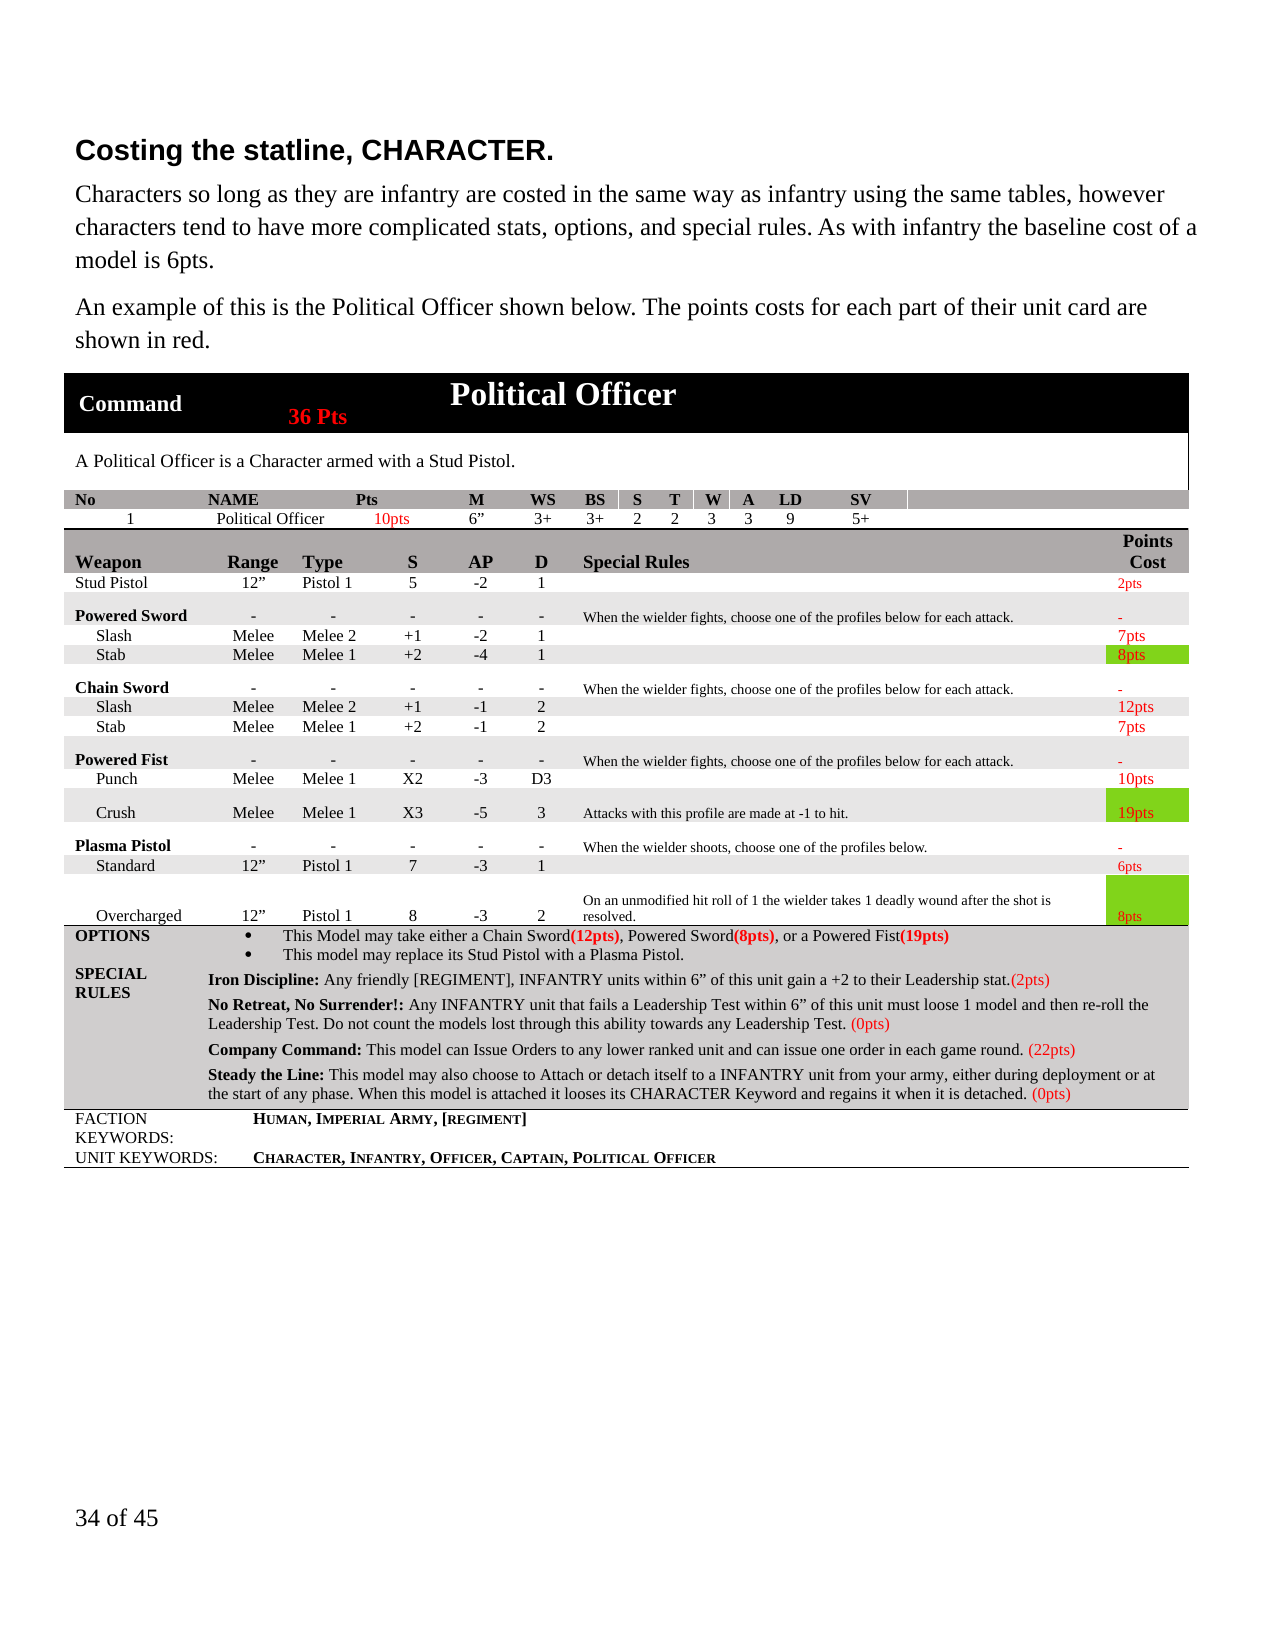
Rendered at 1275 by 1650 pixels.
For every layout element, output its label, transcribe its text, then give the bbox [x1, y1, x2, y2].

table_cell - [291, 736, 375, 769]
table_cell +1 [375, 625, 450, 644]
table_cell - [216, 592, 291, 625]
table_cell When the wielder fights, choose one of the profiles below for each attack. [572, 736, 1106, 769]
table_cell Pistol 1 [291, 855, 375, 874]
table_cell 9 [767, 509, 814, 528]
table_cell 1 [511, 645, 572, 664]
table_cell AP [450, 530, 511, 573]
table_cell Powered Fist [64, 736, 216, 769]
table_cell -3 [450, 769, 511, 788]
table_cell 12pts [1106, 697, 1189, 716]
table_cell Special Rules [64, 964, 197, 1109]
table_cell - [1106, 592, 1189, 625]
table_cell 12” [216, 573, 291, 592]
table_cell 1 [511, 573, 572, 592]
table_cell Melee 1 [291, 769, 375, 788]
table_cell -1 [450, 716, 511, 736]
table_cell Pts [344, 490, 439, 509]
table_cell - [511, 664, 572, 697]
table_cell Attacks with this profile are made at -1 to hit. [572, 788, 1106, 822]
table_cell Melee [216, 625, 291, 644]
table_cell - [450, 592, 511, 625]
table_cell - [511, 822, 572, 855]
table_cell Powered Sword [64, 592, 216, 625]
table_cell Unit KEYWORDs: [64, 1148, 242, 1167]
table_cell +2 [375, 645, 450, 664]
table_cell M [439, 490, 514, 509]
table_cell Melee 2 [291, 625, 375, 644]
table_cell Name [197, 490, 344, 509]
table_cell Stab [64, 716, 216, 736]
table_cell When the wielder fights, choose one of the profiles below for each attack. [572, 664, 1106, 697]
table_cell BS [572, 490, 618, 509]
table_cell 2pts [1106, 573, 1189, 592]
text An example of this is the Political Officer shown below. The points costs for each part of their unit card are shown in red. [75, 292, 1200, 354]
table_cell [572, 769, 1106, 788]
table_cell A [730, 490, 767, 509]
table_cell 12” [216, 855, 291, 874]
table_cell Melee 1 [291, 716, 375, 736]
table_cell 7pts [1106, 625, 1189, 644]
table_cell 1 [511, 625, 572, 644]
table_cell -2 [450, 573, 511, 592]
table_cell No [64, 490, 197, 509]
table_cell - [216, 736, 291, 769]
table_cell Political Officer [197, 509, 344, 528]
table_cell - [375, 592, 450, 625]
table_cell -5 [450, 788, 511, 822]
table_cell Melee [216, 788, 291, 822]
table_cell X3 [375, 788, 450, 822]
table_cell 10pts [1106, 769, 1189, 788]
table_cell - [450, 736, 511, 769]
table_cell 8pts [1106, 645, 1189, 664]
table_cell -4 [450, 645, 511, 664]
table_cell 2 [511, 875, 572, 925]
table_cell 3 [730, 509, 767, 528]
table_cell S [375, 530, 450, 573]
table_cell 5+ [814, 509, 907, 528]
table_cell When the wielder shoots, choose one of the profiles below. [572, 822, 1106, 855]
table_cell Crush [64, 788, 216, 822]
table_cell - [291, 664, 375, 697]
table_cell Slash [64, 625, 216, 644]
table_cell 6” [439, 509, 514, 528]
table_cell T [656, 490, 693, 509]
table_cell - [450, 664, 511, 697]
table_header Command [64, 374, 197, 433]
table_cell Pistol 1 [291, 875, 375, 925]
table_cell - [1106, 822, 1189, 855]
table_cell - [1106, 664, 1189, 697]
table_cell - [511, 736, 572, 769]
table_cell - [291, 822, 375, 855]
table_cell - [375, 664, 450, 697]
table_cell Character, Infantry, Officer, Captain, Political Officer [242, 1148, 1189, 1167]
table_cell When the wielder fights, choose one of the profiles below for each attack. [572, 592, 1106, 625]
table_cell [908, 490, 1189, 509]
table_cell [908, 509, 1189, 528]
subtitle Costing the statline, CHARACTER. [75, 133, 1200, 166]
table_cell - [375, 736, 450, 769]
table_cell 3+ [572, 509, 618, 528]
table_cell Weapon [64, 530, 216, 573]
table_cell Punch [64, 769, 216, 788]
table_cell -3 [450, 855, 511, 874]
table_cell 8 [375, 875, 450, 925]
table_cell 7pts [1106, 716, 1189, 736]
table_cell -1 [450, 697, 511, 716]
table_cell Melee [216, 645, 291, 664]
table_cell Points Cost [1106, 528, 1189, 573]
table_cell -2 [450, 625, 511, 644]
table_cell 6pts [1106, 855, 1189, 874]
table_cell - [216, 822, 291, 855]
table_cell Type [291, 530, 375, 573]
table_cell 19pts [1106, 788, 1189, 822]
table_cell [572, 645, 1106, 664]
table_cell 8pts [1106, 875, 1189, 925]
table_cell 1 [64, 509, 197, 528]
table_cell Slash [64, 697, 216, 716]
table_cell OPTIONS [64, 926, 197, 964]
table_cell Ld [767, 490, 814, 509]
table_cell [572, 625, 1106, 644]
table_header Political Officer [439, 374, 1189, 433]
table_cell - [375, 822, 450, 855]
table_cell FACTION KEYWORDS: [64, 1110, 242, 1147]
table_cell 2 [511, 716, 572, 736]
table_cell 1 [511, 855, 572, 874]
table_cell Chain Sword [64, 664, 216, 697]
table_cell 3 [511, 788, 572, 822]
table_cell +2 [375, 716, 450, 736]
table_cell 5 [375, 573, 450, 592]
table_cell - [291, 592, 375, 625]
table_cell Sv [814, 490, 907, 509]
table_cell +1 [375, 697, 450, 716]
table_cell W [694, 490, 729, 509]
table_cell Stab [64, 645, 216, 664]
table_cell Melee 1 [291, 788, 375, 822]
table_cell Overcharged [64, 875, 216, 925]
text Characters so long as they are infantry are costed in the same way as infantry using the same tables, however characters tend to have more complicated stats, options, and special rules. As with infantry the baseline cost of a model is 6pts. [75, 179, 1200, 273]
table_cell Melee 1 [291, 645, 375, 664]
table_cell S [619, 490, 656, 509]
table_cell 3+ [514, 509, 572, 528]
table_cell - [450, 822, 511, 855]
table_cell D [511, 530, 572, 573]
table_cell - [511, 592, 572, 625]
table_cell Melee [216, 697, 291, 716]
table_cell 7 [375, 855, 450, 874]
table_header 36 Pts [197, 374, 438, 433]
table_cell -3 [450, 875, 511, 925]
table_cell [572, 716, 1106, 736]
table_cell Melee [216, 716, 291, 736]
table_cell A Political Officer is a Character armed with a Stud Pistol. [64, 433, 1188, 490]
table_cell 12” [216, 875, 291, 925]
table_cell 3 [694, 509, 729, 528]
table_cell [572, 573, 1106, 592]
table_cell Range [216, 530, 291, 573]
table_cell Standard [64, 855, 216, 874]
table_cell X2 [375, 769, 450, 788]
table_cell 2 [619, 509, 656, 528]
table_cell Melee 2 [291, 697, 375, 716]
table_cell Iron Discipline: Any friendly [REGIMENT], INFANTRY units within 6” of this unit gain a +2 to their Leadership stat.(2pts) No Retreat, No Surrender!: Any INFANTRY unit that fails a Leadership Test within 6” of this unit must loose 1 model and then re-roll the Leadership Test. Do not count the models lost through this ability towards any Leadership Test. (0pts) Company Command: This model can Issue Orders to any lower ranked unit and can issue one order in each game round. (22pts) Steady the Line: This model may also choose to Attach or detach itself to a INFANTRY unit from your army, either during deployment or at the start of any phase. When this model is attached it looses its CHARACTER Keyword and regains it when it is detached. (0pts) [197, 964, 1189, 1109]
table_cell This Model may take either a Chain Sword(12pts), Powered Sword(8pts), or a Powered Fist(19pts) This model may replace its Stud Pistol with a Plasma Pistol. [197, 925, 1189, 964]
table_cell Human, Imperial Army, [regiment] [242, 1109, 1189, 1147]
table_cell 10pts [344, 509, 439, 528]
table_cell [572, 855, 1106, 874]
table_cell Stud Pistol [64, 573, 216, 592]
table_cell Plasma Pistol [64, 822, 216, 855]
table_cell D3 [511, 769, 572, 788]
table_cell - [1106, 736, 1189, 769]
table_cell 2 [511, 697, 572, 716]
table_cell [572, 697, 1106, 716]
table_cell Special Rules [572, 530, 1106, 573]
table_cell On an unmodified hit roll of 1 the wielder takes 1 deadly wound after the shot is resolved. [572, 875, 1106, 925]
table_cell Melee [216, 769, 291, 788]
table_cell WS [514, 490, 572, 509]
table_cell - [216, 664, 291, 697]
table_cell Pistol 1 [291, 573, 375, 592]
table_cell 2 [656, 509, 693, 528]
